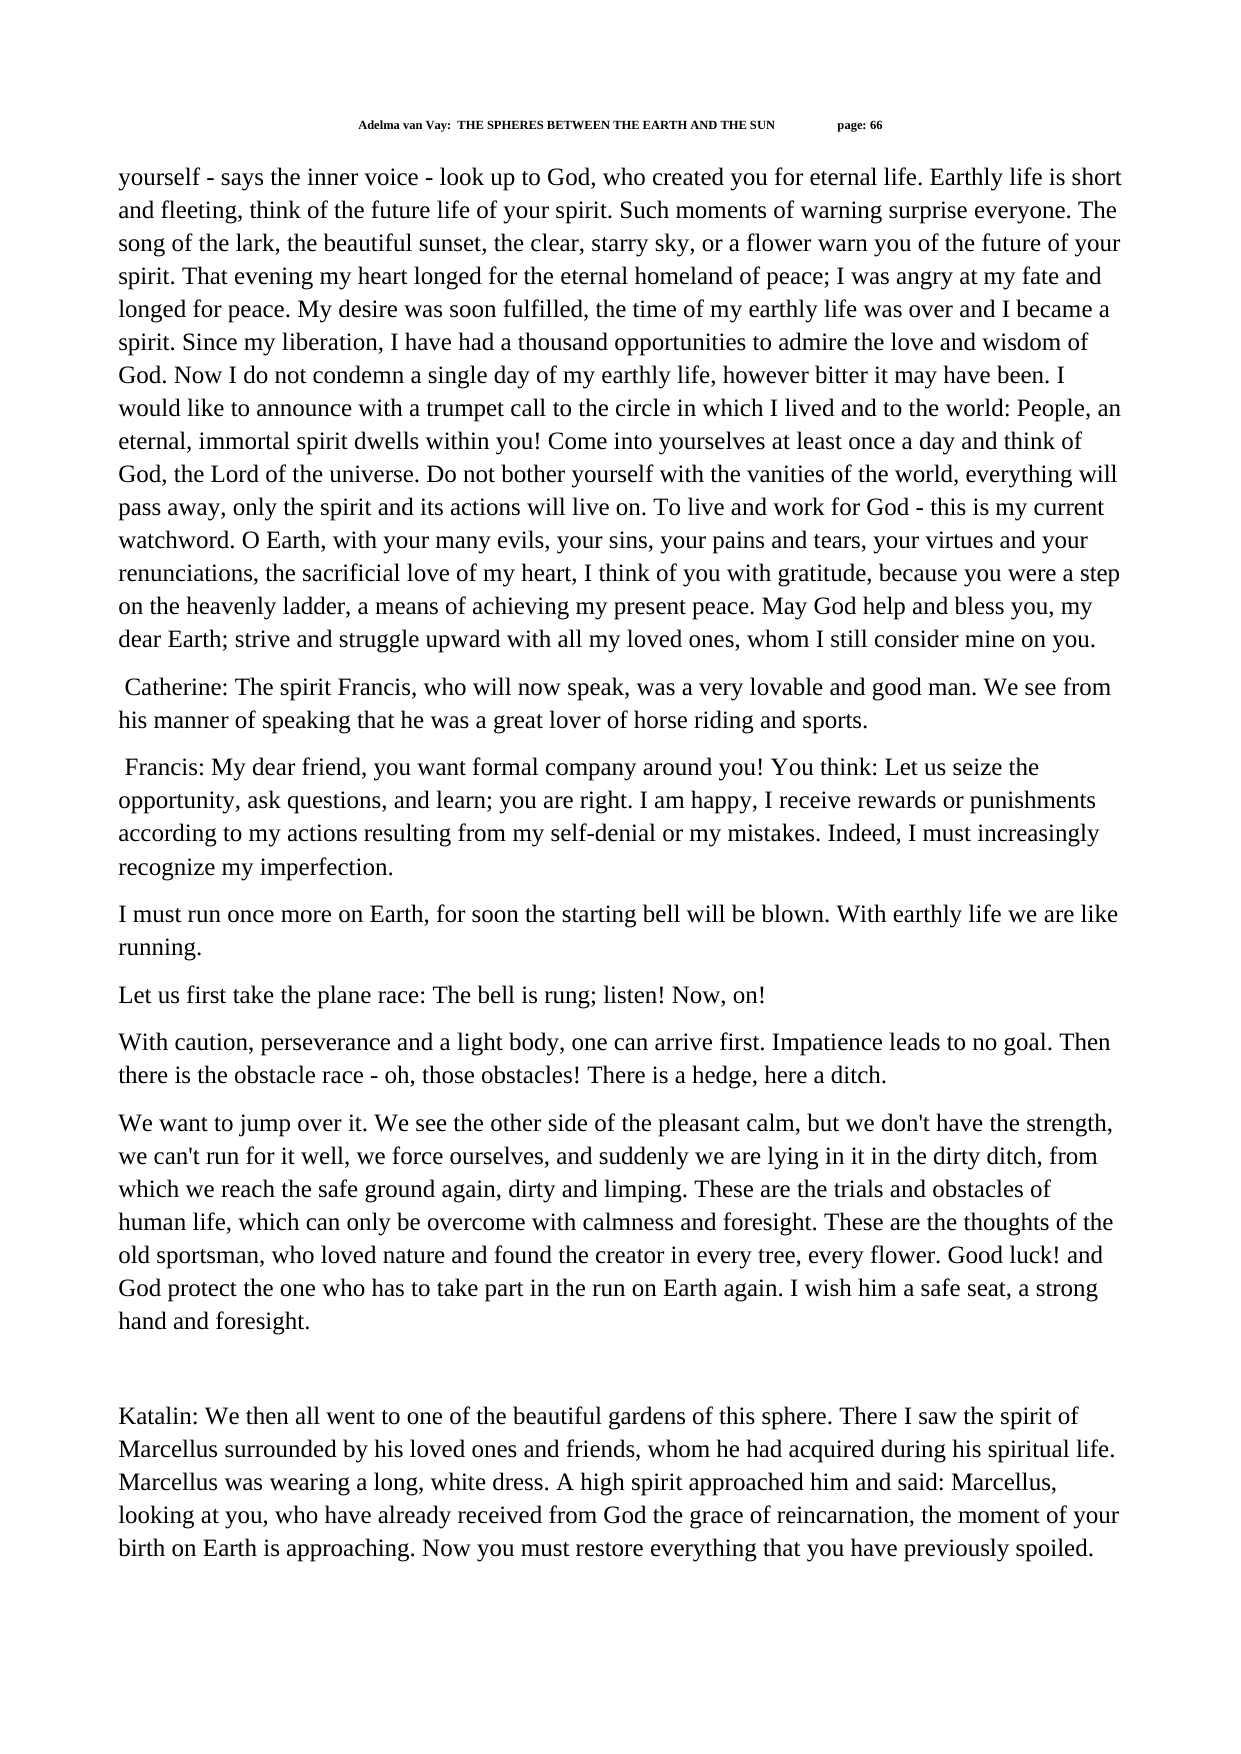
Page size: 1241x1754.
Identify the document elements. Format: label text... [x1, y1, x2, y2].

text Francis: My dear friend, you want formal company around you! You think: Let us seize the opportunity, ask questions, and learn; you are right. I am happy, I receive rewards or punishments according to my actions resulting from my self-denial or my mistakes. Indeed, I must increasingly recognize my imperfection. [118, 752, 1122, 880]
text With caution, perseverance and a light body, one can arrive first. Impatience leads to no goal. Then there is the obstacle race - oh, those obstacles! There is a hedge, here a ditch. [118, 1027, 1122, 1089]
text I must run once more on Earth, for soon the starting bell will be blown. With earthly life we ​​are like running. [118, 899, 1122, 961]
text Let us first take the plane race: The bell is rung; listen! Now, on! [118, 980, 1122, 1008]
text yourself - says the inner voice - look up to God, who created you for eternal life. Earthly life is short and fleeting, think of the future life of your spirit. Such moments of warning surprise everyone. The song of the lark, the beautiful sunset, the clear, starry sky, or a flower warn you of the future of your spirit. That evening my heart longed for the eternal homeland of peace; I was angry at my fate and longed for peace. My desire was soon fulfilled, the time of my earthly life was over and I became a spirit. Since my liberation, I have had a thousand opportunities to admire the love and wisdom of God. Now I do not condemn a single day of my earthly life, however bitter it may have been. I would like to announce with a trumpet call to the circle in which I lived and to the world: People, an eternal, immortal spirit dwells within you! Come into yourselves at least once a day and think of God, the Lord of the universe. Do not bother yourself with the vanities of the world, everything will pass away, only the spirit and its actions will live on. To live and work for God - this is my current watchword. O Earth, with your many evils, your sins, your pains and tears, your virtues and your renunciations, the sacrificial love of my heart, I think of you with gratitude, because you were a step on the heavenly ladder, a means of achieving my present peace. May God help and bless you, my dear Earth; strive and struggle upward with all my loved ones, whom I still consider mine on you. [118, 162, 1122, 653]
text We want to jump over it. We see the other side of the pleasant calm, but we don't have the strength, we can't run for it well, we force ourselves, and suddenly we are lying in it in the dirty ditch, from which we reach the safe ground again, dirty and limping. These are the trials and obstacles of human life, which can only be overcome with calmness and foresight. These are the thoughts of the old sportsman, who loved nature and found the creator in every tree, every flower. Good luck! and God protect the one who has to take part in the run on Earth again. I wish him a safe seat, a strong hand and foresight. [118, 1108, 1122, 1335]
text Katalin: We then all went to one of the beautiful gardens of this sphere. There I saw the spirit of Marcellus surrounded by his loved ones and friends, whom he had acquired during his spiritual life. Marcellus was wearing a long, white dress. A high spirit approached him and said: Marcellus, looking at you, who have already received from God the grace of reincarnation, the moment of your birth on Earth is approaching. Now you must restore everything that you have previously spoiled. [118, 1401, 1122, 1562]
text Catherine: The spirit Francis, who will now speak, was a very lovable and good man. We see from his manner of speaking that he was a great lover of horse riding and sports. [118, 672, 1122, 734]
